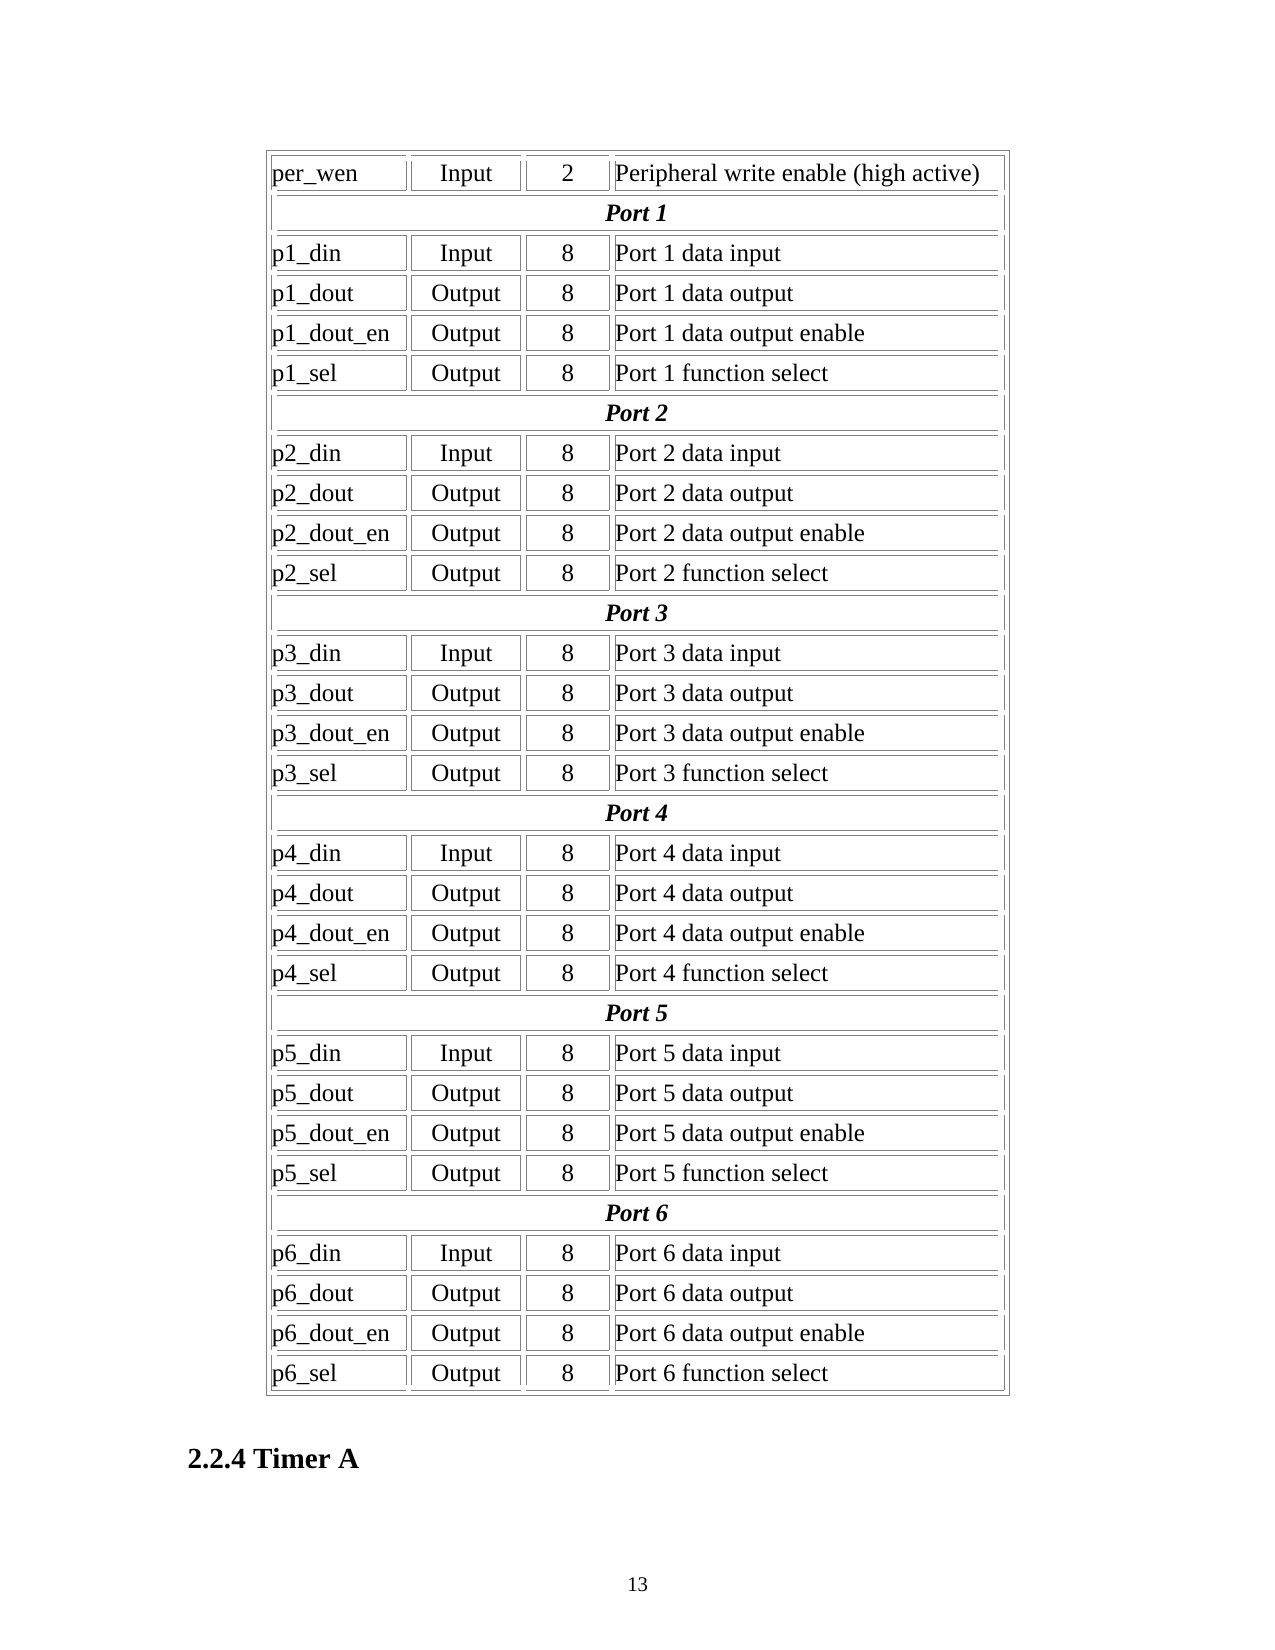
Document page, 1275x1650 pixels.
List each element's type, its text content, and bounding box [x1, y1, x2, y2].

table_cell p5_dout [269, 1070, 409, 1110]
table_cell 8 [523, 710, 612, 750]
table_cell Output [409, 1110, 523, 1150]
table_cell 8 [523, 670, 612, 710]
table_cell 8 [523, 1070, 612, 1110]
table_cell p5_din [269, 1030, 409, 1070]
table_cell p6_din [269, 1230, 409, 1270]
table_cell Output [409, 510, 523, 550]
table_cell Port 2 data output [612, 470, 1006, 510]
table_cell Output [409, 710, 523, 750]
table_cell 8 [523, 350, 612, 390]
table_cell 8 [523, 910, 612, 950]
table_cell Output [409, 1310, 523, 1350]
table_cell Port 2 data output enable [612, 510, 1006, 550]
table_cell 8 [523, 1350, 612, 1390]
table_cell p2_dout [269, 470, 409, 510]
table_cell 2 [523, 151, 612, 190]
table_cell Output [409, 470, 523, 510]
table_cell p4_dout [269, 870, 409, 910]
table_cell p5_sel [269, 1150, 409, 1190]
table_cell p3_dout [269, 670, 409, 710]
table_cell Port 3 [269, 590, 1006, 630]
table_cell Output [409, 870, 523, 910]
table_cell p4_sel [269, 950, 409, 990]
table_cell Input [409, 831, 523, 870]
table_cell p2_sel [269, 550, 409, 590]
table_cell Input [409, 151, 523, 190]
table_cell Output [409, 550, 523, 590]
table_cell Output [409, 270, 523, 310]
table_cell Output [409, 670, 523, 710]
table_cell per_wen [269, 151, 409, 190]
table_cell 8 [523, 950, 612, 990]
table_cell Port 1 function select [612, 350, 1006, 390]
table_cell Port 1 [269, 190, 1006, 230]
table_cell Port 2 [269, 390, 1006, 430]
table_cell p3_dout_en [269, 710, 409, 750]
table_cell Output [409, 910, 523, 950]
table_cell Input [409, 631, 523, 670]
table_cell 8 [523, 1231, 612, 1270]
table_cell Port 2 function select [612, 550, 1006, 590]
table_cell p6_dout_en [269, 1310, 409, 1350]
table_cell Output [409, 750, 523, 790]
table_cell Port 3 data output [612, 670, 1006, 710]
table_cell Port 5 function select [612, 1150, 1006, 1190]
table_cell 8 [523, 310, 612, 350]
table_cell Port 3 data output enable [612, 710, 1006, 750]
table_cell p1_din [269, 230, 409, 270]
table_cell 8 [523, 1150, 612, 1190]
table_cell Output [409, 950, 523, 990]
table_cell Port 4 data output enable [612, 910, 1006, 950]
table_cell 8 [523, 510, 612, 550]
table_cell Port 1 data output enable [612, 310, 1006, 350]
table_cell Port 2 data input [612, 430, 1006, 470]
table_cell Port 4 data output [612, 870, 1006, 910]
table_cell Port 5 data input [612, 1030, 1006, 1070]
table_cell Port 5 data output enable [612, 1110, 1006, 1150]
table_cell p6_dout [269, 1270, 409, 1310]
table_cell Port 5 data output [612, 1070, 1006, 1110]
table_cell p2_din [269, 430, 409, 470]
table_cell Port 3 data input [612, 630, 1006, 670]
table_cell Input [409, 431, 523, 470]
table_cell 8 [523, 470, 612, 510]
table_cell Output [409, 350, 523, 390]
table_cell Input [409, 1031, 523, 1070]
table_cell Port 3 function select [612, 750, 1006, 790]
table_cell Output [409, 1070, 523, 1110]
text 2.2.4 Timer A [187, 1441, 1088, 1475]
table_cell 8 [523, 1110, 612, 1150]
table_cell p2_dout_en [269, 510, 409, 550]
table_cell Port 4 function select [612, 950, 1006, 990]
table_cell Port 6 function select [612, 1350, 1006, 1390]
table_cell p3_sel [269, 750, 409, 790]
table_cell 8 [523, 431, 612, 470]
table_cell p1_sel [269, 350, 409, 390]
table_cell 8 [523, 831, 612, 870]
table_cell Port 4 [269, 790, 1006, 830]
table_cell Port 6 data input [612, 1230, 1006, 1270]
table_cell 8 [523, 550, 612, 590]
table_cell 8 [523, 631, 612, 670]
table_cell p5_dout_en [269, 1110, 409, 1150]
table_cell 8 [523, 270, 612, 310]
table_cell p1_dout_en [269, 310, 409, 350]
table_cell p4_dout_en [269, 910, 409, 950]
table_cell Input [409, 1231, 523, 1270]
table_cell Port 5 [269, 990, 1006, 1030]
table_cell Output [409, 310, 523, 350]
table_cell 8 [523, 1270, 612, 1310]
table_cell Port 6 data output [612, 1270, 1006, 1310]
table_cell p3_din [269, 630, 409, 670]
table_cell 8 [523, 1031, 612, 1070]
table_cell Port 1 data input [612, 230, 1006, 270]
table_cell Port 4 data input [612, 830, 1006, 870]
table_cell 8 [523, 870, 612, 910]
table_cell 8 [523, 231, 612, 270]
table_cell 8 [523, 750, 612, 790]
table_cell Output [409, 1270, 523, 1310]
table_cell Peripheral write enable (high active) [612, 151, 1006, 190]
table_cell Output [409, 1350, 523, 1390]
table_cell Output [409, 1150, 523, 1190]
table_cell 8 [523, 1310, 612, 1350]
table_cell Port 1 data output [612, 270, 1006, 310]
table_cell p4_din [269, 830, 409, 870]
table_cell p1_dout [269, 270, 409, 310]
table_cell p6_sel [269, 1350, 409, 1390]
table_cell Port 6 data output enable [612, 1310, 1006, 1350]
table_cell Port 6 [269, 1190, 1006, 1230]
table_cell Input [409, 231, 523, 270]
